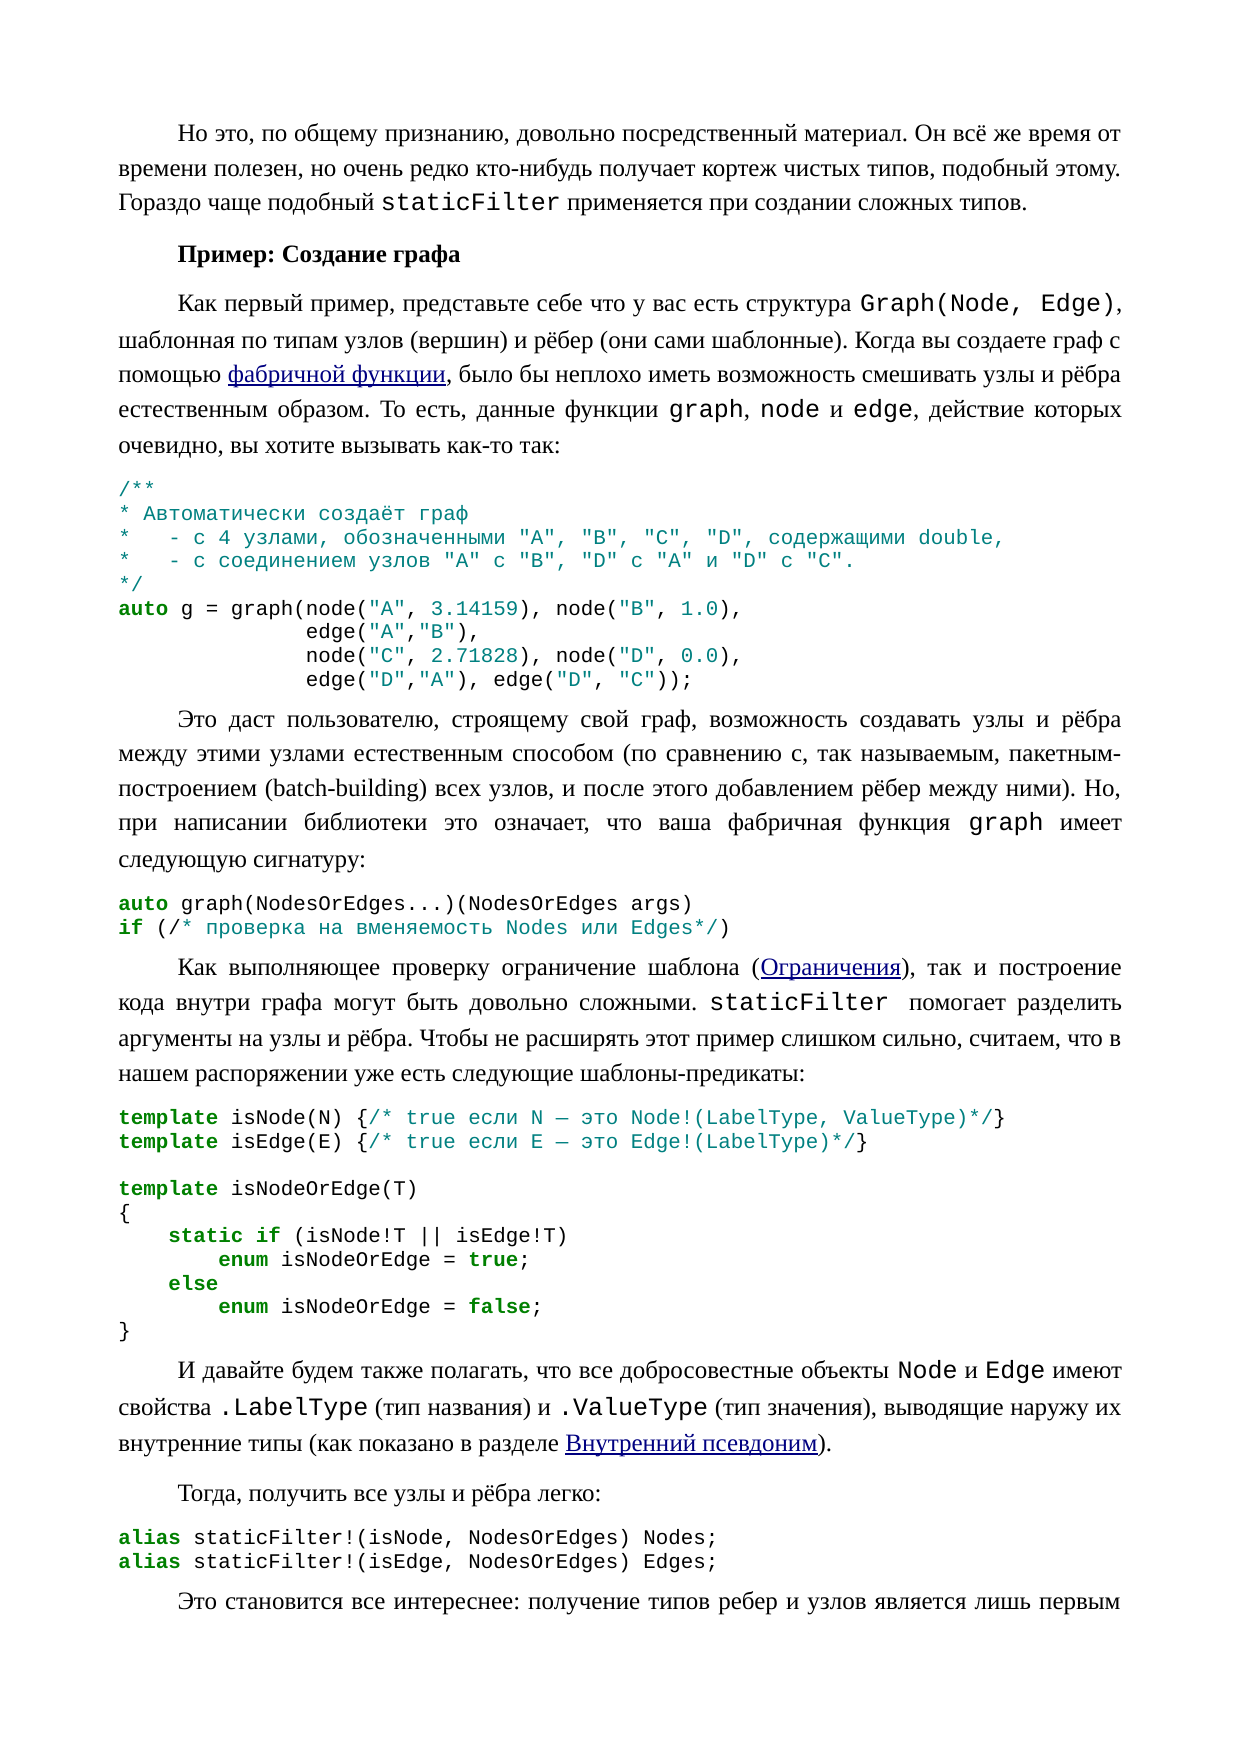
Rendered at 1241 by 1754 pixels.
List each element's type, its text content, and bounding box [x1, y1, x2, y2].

text if (/* проверка на вменяемость Nodes или Edges*/) [118, 917, 1122, 941]
text Это становится все интереснее: получение типов ребер и узлов является лишь первым [118, 1586, 1122, 1615]
text edge("A","B"), [118, 621, 1122, 645]
text Пример: Создание графа [118, 239, 1122, 268]
text template isEdge(E) {/* true если E — это Edge!(LabelType)*/} [118, 1131, 1122, 1154]
text else [118, 1273, 1122, 1296]
text И давайте будем также полагать, что все добросовестные объекты Node и Edge имеют свойства .LabelType (тип названия) и .ValueType (тип значения), выводящие наружу их внутренние типы (как показано в разделе Внутренний псевдоним). [118, 1355, 1122, 1457]
text } [118, 1320, 1122, 1344]
text * - с соединением узлов "A" с "B", "D" с "A" и "D" с "C". [118, 550, 1122, 574]
text Тогда, получить все узлы и рёбра легко: [118, 1478, 1122, 1507]
text /** [118, 479, 1122, 503]
text * - с 4 узлами, обозначенными "A", "B", "C", "D", содержащими double, [118, 527, 1122, 550]
text auto graph(NodesOrEdges...)(NodesOrEdges args) [118, 893, 1122, 917]
text edge("D","A"), edge("D", "C")); [118, 669, 1122, 692]
text Это даст пользователю, строящему свой граф, возможность создавать узлы и рёбра между этими узлами естественным способом (по сравнению с, так называемым, пакетным-построением (batch-building) всех узлов, и после этого добавлением рёбер между ними). Но, при написании библиотеки это означает, что ваша фабричная функция graph имеет следующую сигнатуру: [118, 704, 1122, 873]
text auto g = graph(node("A", 3.14159), node("B", 1.0), [118, 598, 1122, 621]
text template isNode(N) {/* true если N — это Node!(LabelType, ValueType)*/} [118, 1107, 1122, 1131]
text Но это, по общему признанию, довольно посредственный материал. Он всё же время от времени полезен, но очень редко кто-нибудь получает кортеж чистых типов, подобный этому. Гораздо чаще подобный staticFilter применяется при создании сложных типов. [118, 118, 1122, 218]
text static if (isNode!T || isEdge!T) [118, 1225, 1122, 1249]
text alias staticFilter!(isNode, NodesOrEdges) Nodes; [118, 1527, 1122, 1551]
text alias staticFilter!(isEdge, NodesOrEdges) Edges; [118, 1551, 1122, 1574]
text node("C", 2.71828), node("D", 0.0), [118, 645, 1122, 669]
text enum isNodeOrEdge = false; [118, 1296, 1122, 1320]
text enum isNodeOrEdge = true; [118, 1249, 1122, 1273]
text template isNodeOrEdge(T) [118, 1178, 1122, 1202]
text Как выполняющее проверку ограничение шаблона (Ограничения), так и построение кода внутри графа могут быть довольно сложными. staticFilter помогает разделить аргументы на узлы и рёбра. Чтобы не расширять этот пример слишком сильно, считаем, что в нашем распоряжении уже есть следующие шаблоны-предикаты: [118, 952, 1122, 1087]
text Как первый пример, представьте себе что у вас есть структура Graph(Node, Edge), шаблонная по типам узлов (вершин) и рёбер (они сами шаблонные). Когда вы создаете граф с помощью фабричной функции, было бы неплохо иметь возможность смешивать узлы и рёбра естественным образом. То есть, данные функции graph, node и edge, действие которых очевидно, вы хотите вызывать как-то так: [118, 288, 1122, 459]
text */ [118, 574, 1122, 598]
text * Автоматически создаёт граф [118, 503, 1122, 527]
text { [118, 1202, 1122, 1225]
